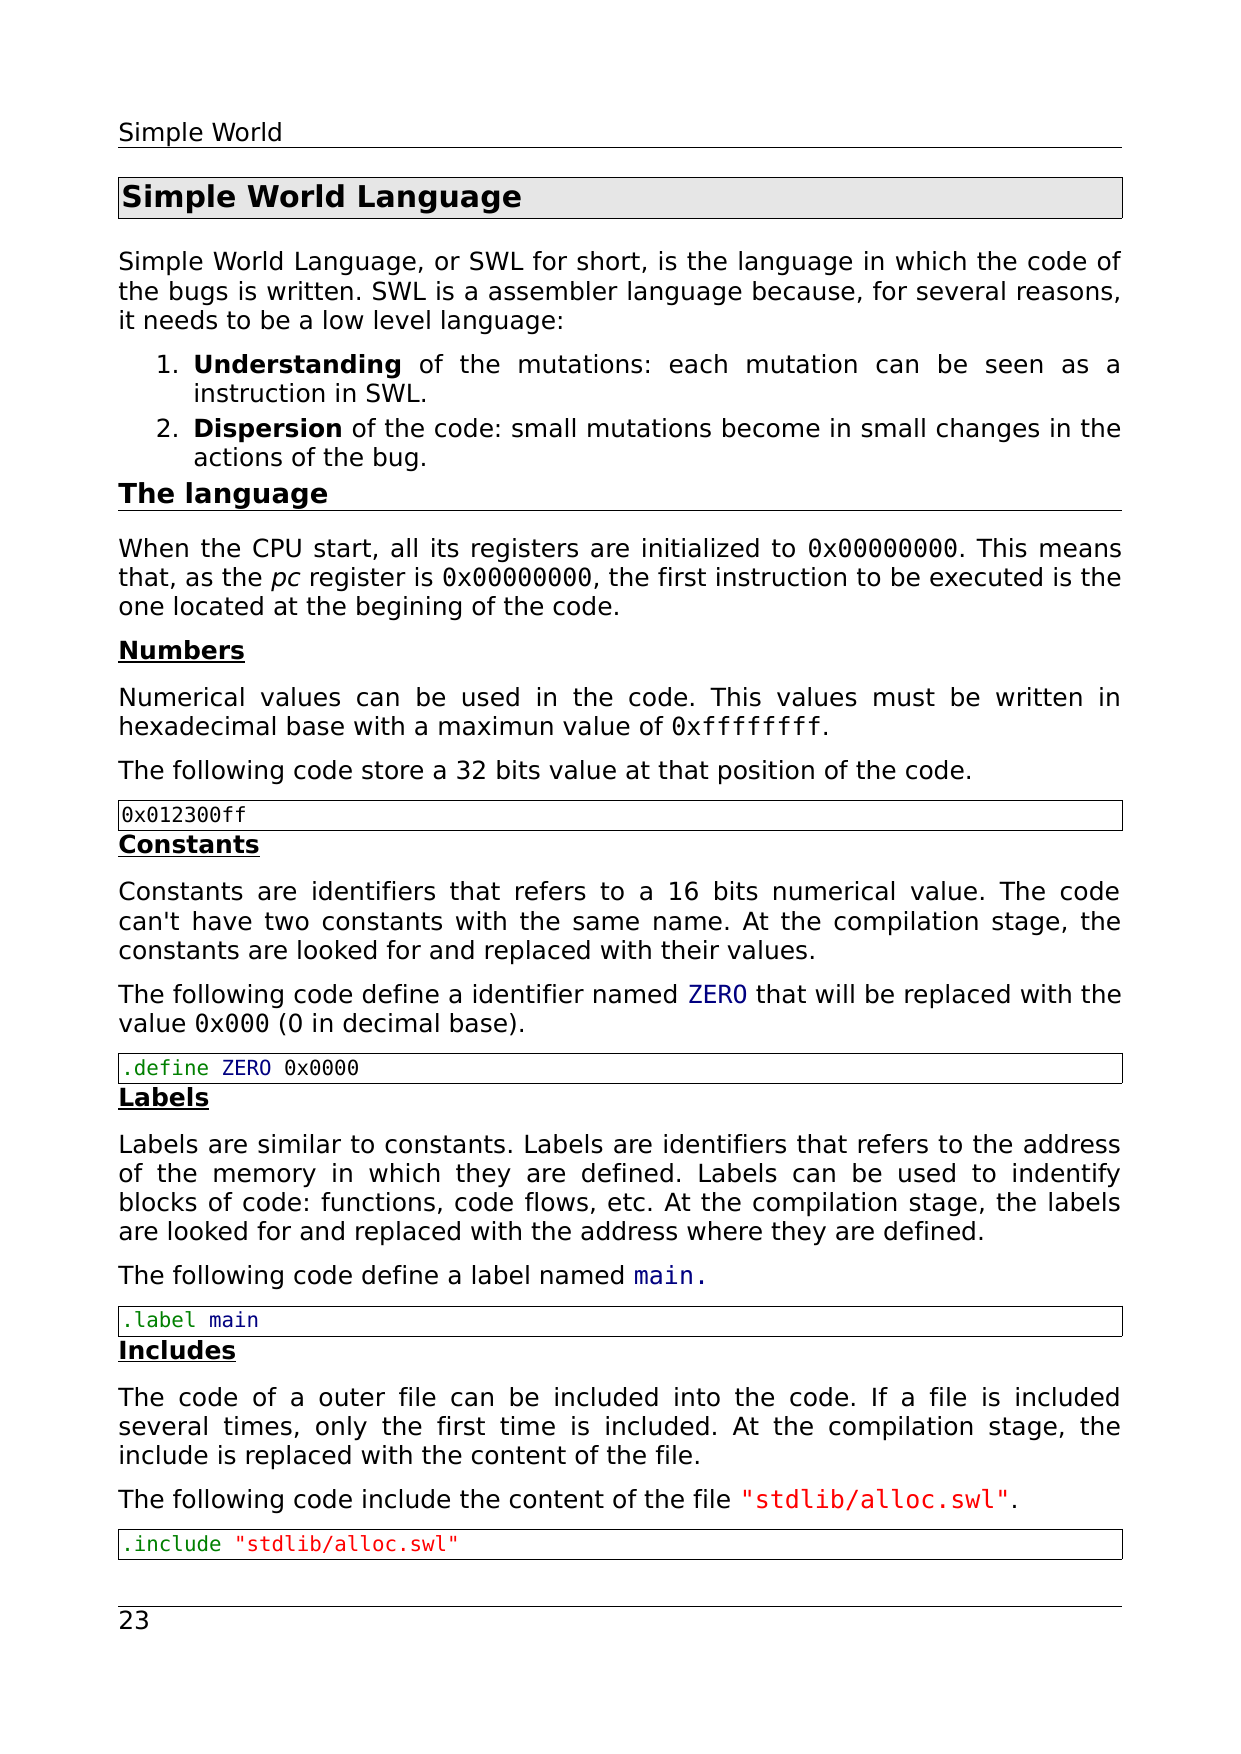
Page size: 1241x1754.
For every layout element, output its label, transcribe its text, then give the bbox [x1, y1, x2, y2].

text Numerical values can be used in the code. This values must be written in hexadecimal base with a maximun value of 0xffffffff. [118, 683, 1122, 742]
text Labels are similar to constants. Labels are identifiers that refers to the address of the memory in which they are defined. Labels can be used to indentify blocks of code: functions, code flows, etc. At the compilation stage, the labels are looked for and replaced with the address where they are defined. [118, 1130, 1122, 1247]
list Dispersion of the code: small mutations become in small changes in the actions of the bug. [156, 414, 1122, 472]
title Includes [118, 1337, 1122, 1365]
text When the CPU start, all its registers are initialized to 0x00000000. This means that, as the pc register is 0x00000000, the first instruction to be executed is the one located at the begining of the code. [118, 534, 1122, 622]
text The following code store a 32 bits value at that position of the code. [118, 756, 1122, 786]
text .define ZERO 0x0000 [119, 1054, 1122, 1083]
title Simple World Language [119, 178, 1122, 218]
text Constants are identifiers that refers to a 16 bits numerical value. The code can't have two constants with the same name. At the compilation stage, the constants are looked for and replaced with their values. [118, 877, 1122, 965]
title Constants [118, 831, 1122, 860]
title Numbers [118, 636, 1122, 666]
text The following code define a identifier named ZERO that will be replaced with the value 0x000 (0 in decimal base). [118, 980, 1122, 1038]
text Simple World Language, or SWL for short, is the language in which the code of the bugs is written. SWL is a assembler language because, for several reasons, it needs to be a low level language: [118, 247, 1122, 335]
title Labels [118, 1084, 1122, 1112]
text .label main [119, 1307, 1122, 1336]
title The language [118, 478, 1122, 510]
list Understanding of the mutations: each mutation can be seen as a instruction in SWL. [156, 350, 1122, 408]
text 0x012300ff [119, 801, 1122, 830]
text The following code include the content of the file "stdlib/alloc.swl". [118, 1485, 1122, 1514]
text .include "stdlib/alloc.swl" [119, 1530, 1122, 1559]
text The following code define a label named main. [118, 1262, 1122, 1291]
text The code of a outer file can be included into the code. If a file is included several times, only the first time is included. At the compilation stage, the include is replaced with the content of the file. [118, 1383, 1122, 1470]
